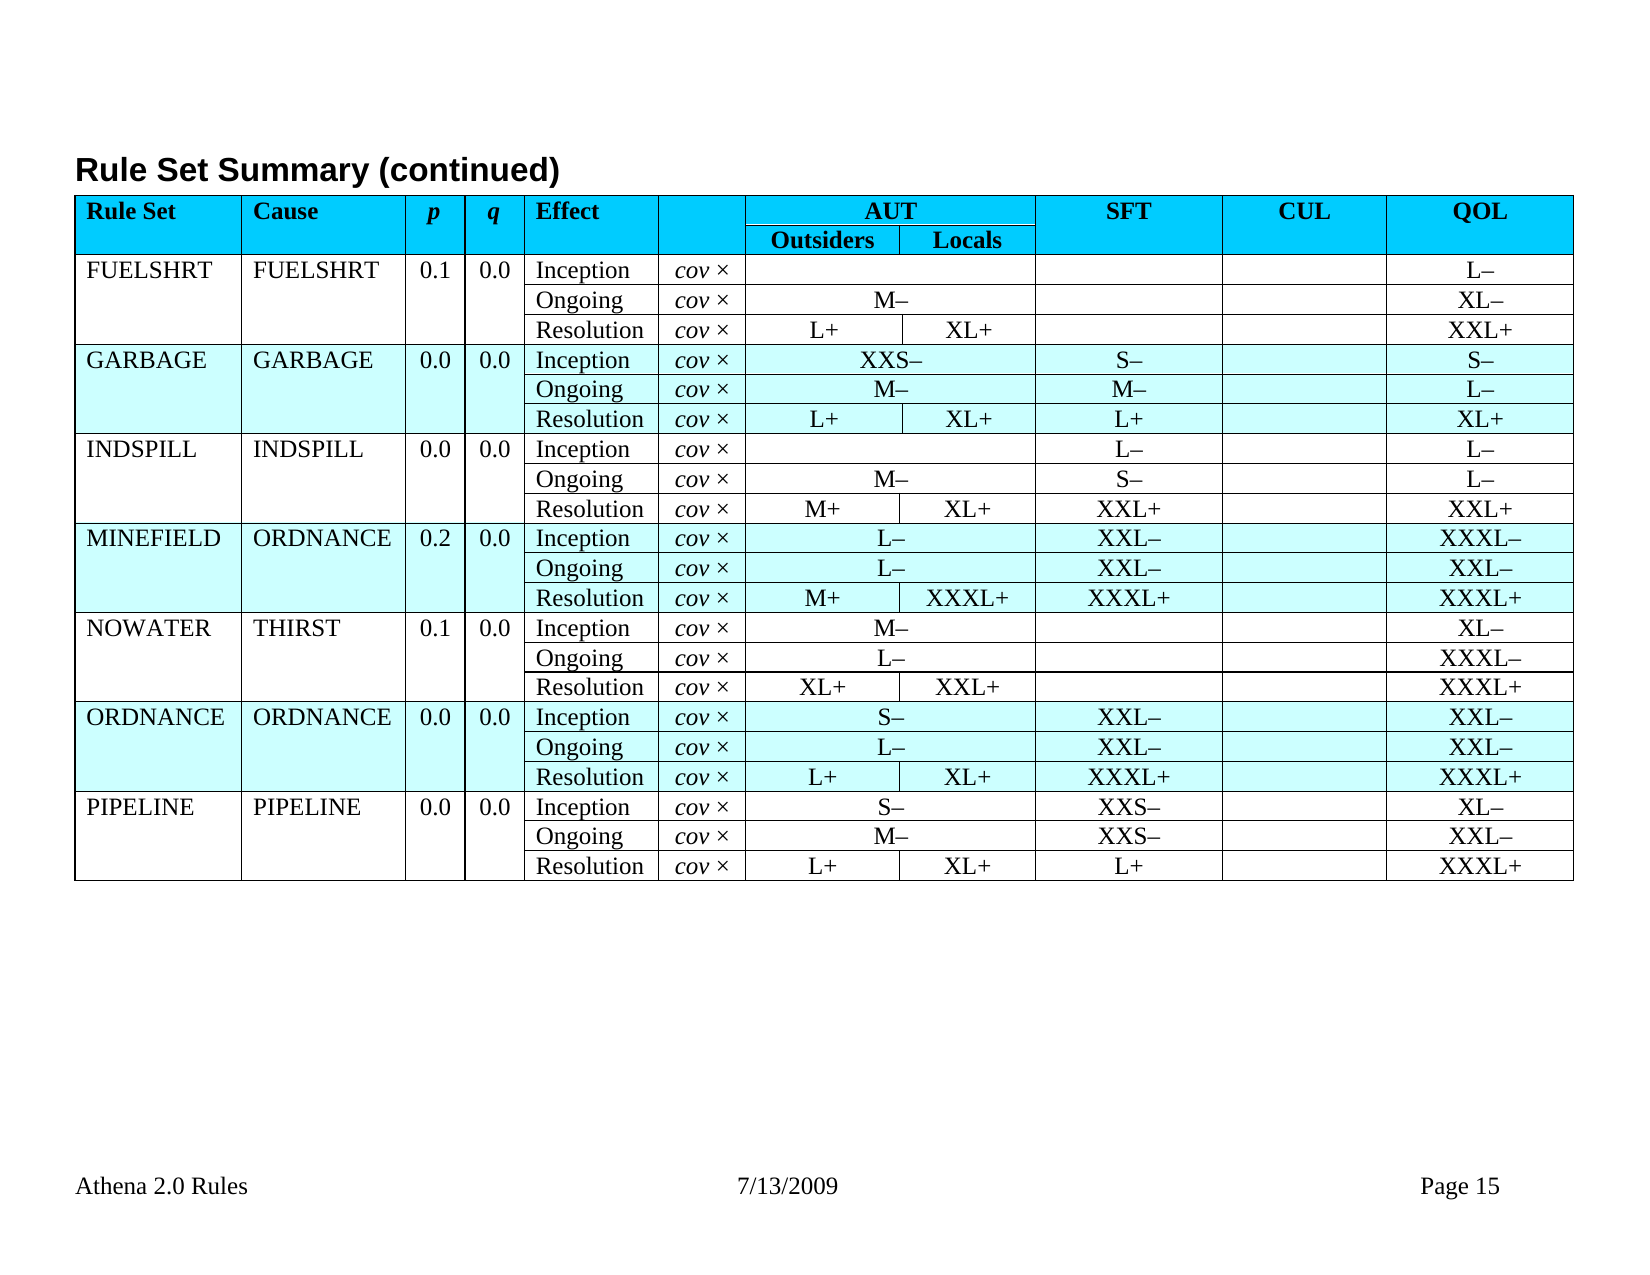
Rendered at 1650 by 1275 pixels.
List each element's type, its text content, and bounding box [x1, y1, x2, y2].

table_cell L– [746, 524, 1035, 552]
table_cell M– [746, 821, 1035, 850]
table_cell ORDNANCE [76, 702, 241, 791]
table_cell 0.0 [466, 345, 524, 433]
table_cell [1036, 613, 1222, 642]
table_cell XXL– [1036, 702, 1222, 731]
table_cell M– [746, 285, 1035, 314]
table_cell [1036, 285, 1222, 314]
table_cell XXL+ [900, 673, 1035, 701]
table_cell XXL– [1387, 553, 1573, 582]
table_cell Inception [525, 792, 658, 820]
table_cell 0.0 [466, 255, 524, 344]
table_cell THIRST [242, 613, 405, 701]
table_header CUL [1223, 196, 1386, 254]
table_cell [746, 434, 1035, 463]
table_cell L– [1036, 434, 1222, 463]
table_cell GARBAGE [76, 345, 241, 433]
table_cell [1223, 702, 1386, 731]
table_cell cov × [659, 553, 745, 582]
table_cell 0.0 [406, 792, 464, 880]
table_cell S– [1387, 345, 1573, 373]
table_cell cov × [659, 821, 745, 850]
table_cell M– [746, 375, 1035, 403]
table_cell XXS– [1036, 821, 1222, 850]
table_cell [1223, 434, 1386, 463]
table_cell [1223, 404, 1386, 433]
table_cell Locals [900, 226, 1035, 254]
table_header q [466, 196, 524, 254]
table_cell M– [746, 464, 1035, 493]
table_cell 0.0 [466, 792, 524, 880]
table_cell cov × [659, 404, 745, 433]
table_cell [1036, 255, 1222, 284]
table_cell [1223, 851, 1386, 880]
table_cell [1223, 613, 1386, 642]
table_cell XXL+ [1387, 315, 1573, 344]
table_cell Ongoing [525, 732, 658, 761]
table_cell [1223, 643, 1386, 671]
table_cell L– [1387, 464, 1573, 493]
table_cell XXL– [1387, 821, 1573, 850]
table_cell Inception [525, 524, 658, 552]
table_cell INDSPILL [76, 434, 241, 522]
table_cell Ongoing [525, 643, 658, 671]
table_cell Inception [525, 434, 658, 463]
table_cell L+ [746, 762, 899, 791]
table_cell XXL– [1387, 702, 1573, 731]
table_cell Resolution [525, 494, 658, 522]
table_header Effect [525, 196, 658, 254]
table_cell XL+ [900, 494, 1035, 522]
table_header Cause [242, 196, 405, 254]
table_cell PIPELINE [76, 792, 241, 880]
table_cell L– [1387, 434, 1573, 463]
table_cell Inception [525, 702, 658, 731]
table_cell XXS– [1036, 792, 1222, 820]
table_cell XXL– [1387, 732, 1573, 761]
table_cell 0.0 [466, 524, 524, 612]
table_cell 0.1 [406, 613, 464, 701]
table_cell L+ [1036, 404, 1222, 433]
table_cell cov × [659, 524, 745, 552]
table_header SFT [1036, 196, 1222, 254]
table_cell Ongoing [525, 821, 658, 850]
table_cell NOWATER [76, 613, 241, 701]
table_cell Resolution [525, 673, 658, 701]
table_cell [1036, 673, 1222, 701]
table_cell XXXL+ [1036, 762, 1222, 791]
table_cell XL+ [903, 404, 1035, 433]
table_cell XL+ [900, 762, 1035, 791]
table_cell Outsiders [746, 226, 899, 254]
table_cell L– [746, 643, 1035, 671]
table_cell FUELSHRT [242, 255, 405, 344]
table_cell ORDNANCE [242, 524, 405, 612]
table_cell PIPELINE [242, 792, 405, 880]
table_cell Ongoing [525, 375, 658, 403]
table_cell XXL– [1036, 553, 1222, 582]
table_header [659, 196, 745, 254]
table_cell cov × [659, 732, 745, 761]
table_header AUT [746, 196, 1035, 224]
table_cell cov × [659, 583, 745, 612]
table_cell cov × [659, 851, 745, 880]
table_cell cov × [659, 255, 745, 284]
table_cell [1223, 494, 1386, 522]
table_cell [1223, 821, 1386, 850]
table_cell cov × [659, 762, 745, 791]
table_cell cov × [659, 613, 745, 642]
table_cell XL+ [1387, 404, 1573, 433]
table_cell L– [746, 553, 1035, 582]
table_cell Resolution [525, 762, 658, 791]
table_cell Ongoing [525, 553, 658, 582]
table_cell [1223, 524, 1386, 552]
table_cell XXS– [746, 345, 1035, 373]
table_cell cov × [659, 702, 745, 731]
table_cell cov × [659, 285, 745, 314]
table_cell Resolution [525, 583, 658, 612]
table_cell cov × [659, 375, 745, 403]
table_header Rule Set [76, 196, 241, 254]
table_cell 0.0 [466, 613, 524, 701]
text Rule Set Summary (continued) [75, 150, 1575, 188]
table_cell XL+ [900, 851, 1035, 880]
table_cell INDSPILL [242, 434, 405, 522]
table_cell 0.0 [406, 345, 464, 433]
table_cell 0.0 [466, 702, 524, 791]
table_cell L+ [746, 315, 902, 344]
table_cell XXXL+ [1387, 762, 1573, 791]
table_cell XXL+ [1387, 494, 1573, 522]
table_cell [1036, 315, 1222, 344]
table_cell 0.2 [406, 524, 464, 612]
table_cell M– [1036, 375, 1222, 403]
table_cell [1223, 464, 1386, 493]
table_cell S– [1036, 464, 1222, 493]
table_cell L– [1387, 375, 1573, 403]
table_cell S– [1036, 345, 1222, 373]
table_cell L– [746, 732, 1035, 761]
table_cell M+ [746, 494, 899, 522]
table_cell XXL+ [1036, 494, 1222, 522]
table_cell cov × [659, 673, 745, 701]
table_header QOL [1387, 196, 1573, 254]
table_cell XXXL– [1387, 643, 1573, 671]
table_cell [1223, 285, 1386, 314]
table_cell S– [746, 702, 1035, 731]
table_cell [1223, 553, 1386, 582]
table_cell cov × [659, 494, 745, 522]
table_cell 0.0 [406, 702, 464, 791]
table_cell 0.0 [406, 434, 464, 522]
table_cell cov × [659, 643, 745, 671]
table_cell [1223, 255, 1386, 284]
table_cell Ongoing [525, 285, 658, 314]
table_cell XL– [1387, 613, 1573, 642]
table_cell [1223, 583, 1386, 612]
table_cell 0.1 [406, 255, 464, 344]
table_cell L+ [1036, 851, 1222, 880]
table_cell [1223, 315, 1386, 344]
table_cell XXXL– [1387, 524, 1573, 552]
table_cell M+ [746, 583, 899, 612]
table_cell XXL– [1036, 732, 1222, 761]
table_cell Ongoing [525, 464, 658, 493]
table_cell cov × [659, 464, 745, 493]
table_cell XL+ [903, 315, 1035, 344]
table_cell XL– [1387, 792, 1573, 820]
table_cell cov × [659, 434, 745, 463]
table_cell [1223, 375, 1386, 403]
table_header p [406, 196, 464, 254]
table_cell [1223, 792, 1386, 820]
table_cell [1223, 732, 1386, 761]
table_cell Resolution [525, 315, 658, 344]
table_cell ORDNANCE [242, 702, 405, 791]
table_cell MINEFIELD [76, 524, 241, 612]
table_cell FUELSHRT [76, 255, 241, 344]
table_cell XXL– [1036, 524, 1222, 552]
table_cell XL– [1387, 285, 1573, 314]
table_cell L+ [746, 851, 899, 880]
table_cell [746, 255, 1035, 284]
table_cell Inception [525, 255, 658, 284]
table_cell XXXL+ [1387, 583, 1573, 612]
table_cell XXXL+ [1036, 583, 1222, 612]
table_cell cov × [659, 315, 745, 344]
table_cell [1223, 762, 1386, 791]
table_cell S– [746, 792, 1035, 820]
table_cell Resolution [525, 851, 658, 880]
table_cell XXXL+ [900, 583, 1035, 612]
table_cell 0.0 [466, 434, 524, 522]
table_cell [1223, 673, 1386, 701]
table_cell XXXL+ [1387, 673, 1573, 701]
table_cell Inception [525, 345, 658, 373]
table_cell XL+ [746, 673, 899, 701]
table_cell Inception [525, 613, 658, 642]
table_cell Resolution [525, 404, 658, 433]
table_cell [1223, 345, 1386, 373]
table_cell cov × [659, 345, 745, 373]
table_cell L+ [746, 404, 902, 433]
table_cell GARBAGE [242, 345, 405, 433]
table_cell M– [746, 613, 1035, 642]
table_cell L– [1387, 255, 1573, 284]
table_cell [1036, 643, 1222, 671]
table_cell cov × [659, 792, 745, 820]
table_cell XXXL+ [1387, 851, 1573, 880]
